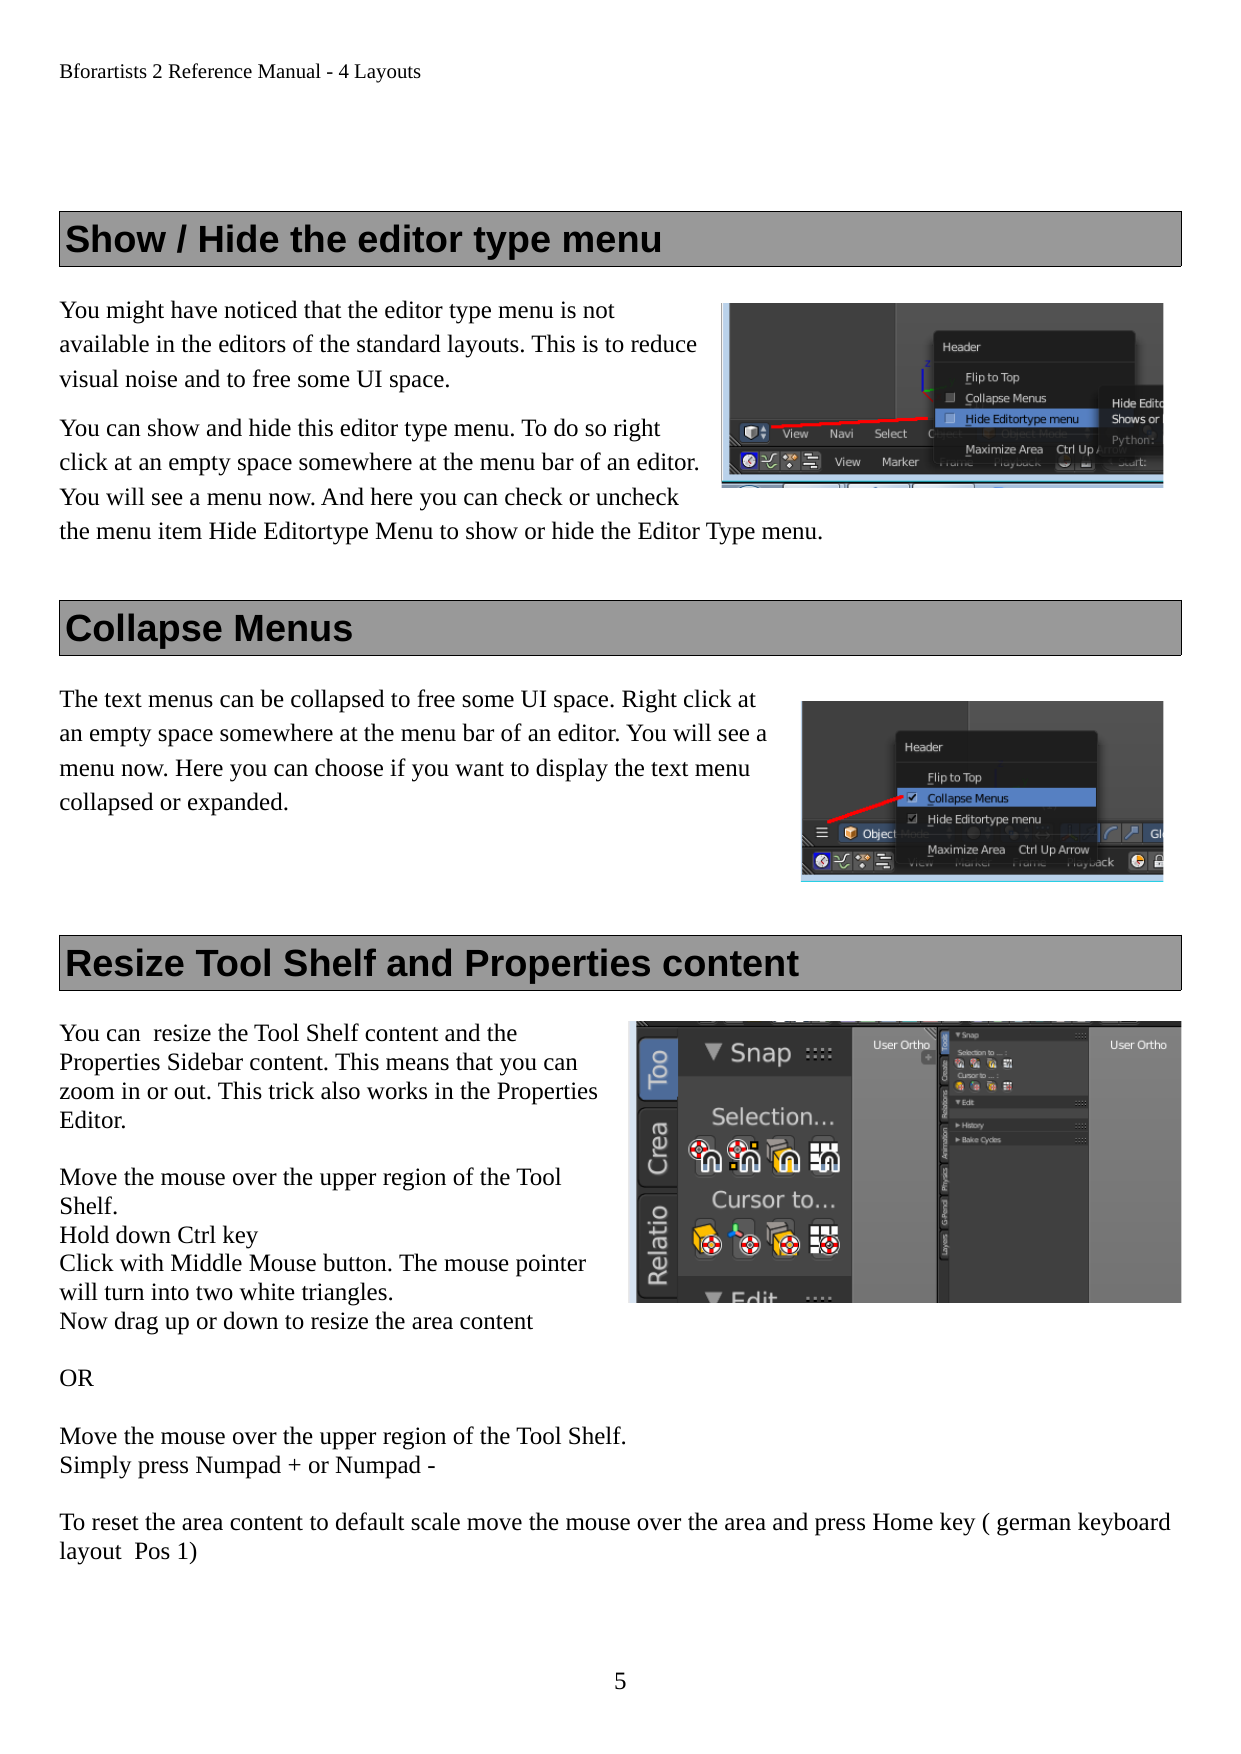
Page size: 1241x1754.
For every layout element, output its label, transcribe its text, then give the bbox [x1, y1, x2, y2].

picture [628, 1021, 1182, 1303]
text Now drag up or down to resize the area content [59, 1306, 1181, 1335]
picture [800, 701, 1164, 882]
table_header Collapse Menus [60, 601, 1181, 655]
text To reset the area content to default scale move the mouse over the area and press Home key ( german keyboard layout Pos 1) [59, 1478, 1181, 1565]
table_header Resize Tool Shelf and Properties content [60, 936, 1181, 990]
text You can show and hide this editor type menu. To do so right click at an empty space somewhere at the menu bar of an editor. You will see a menu now. And here you can check or uncheck the menu item Hide Editortype Menu to show or hide the Editor Type menu. [59, 413, 1181, 579]
text You can resize the Tool Shelf content and the Properties Sidebar content. This means that you can zoom in or out. This trick also works in the Properties Editor. Move the mouse over the upper region of the Tool Shelf. Hold down Ctrl key Click with Middle Mouse button. The mouse pointer will turn into two white triangles. [59, 1018, 1181, 1306]
picture [721, 303, 1164, 488]
text Move the mouse over the upper region of the Tool Shelf. Simply press Numpad + or Numpad - [59, 1421, 1181, 1478]
text You might have noticed that the editor type menu is not available in the editors of the standard layouts. This is to reduce visual noise and to free some UI space. [59, 295, 1181, 392]
text The text menus can be collapsed to free some UI space. Right click at an empty space somewhere at the menu bar of an editor. You will see a menu now. Here you can choose if you want to display the text menu collapsed or expanded. [59, 684, 1181, 816]
table_header Show / Hide the editor type menu [60, 212, 1181, 266]
text OR [59, 1363, 1181, 1392]
